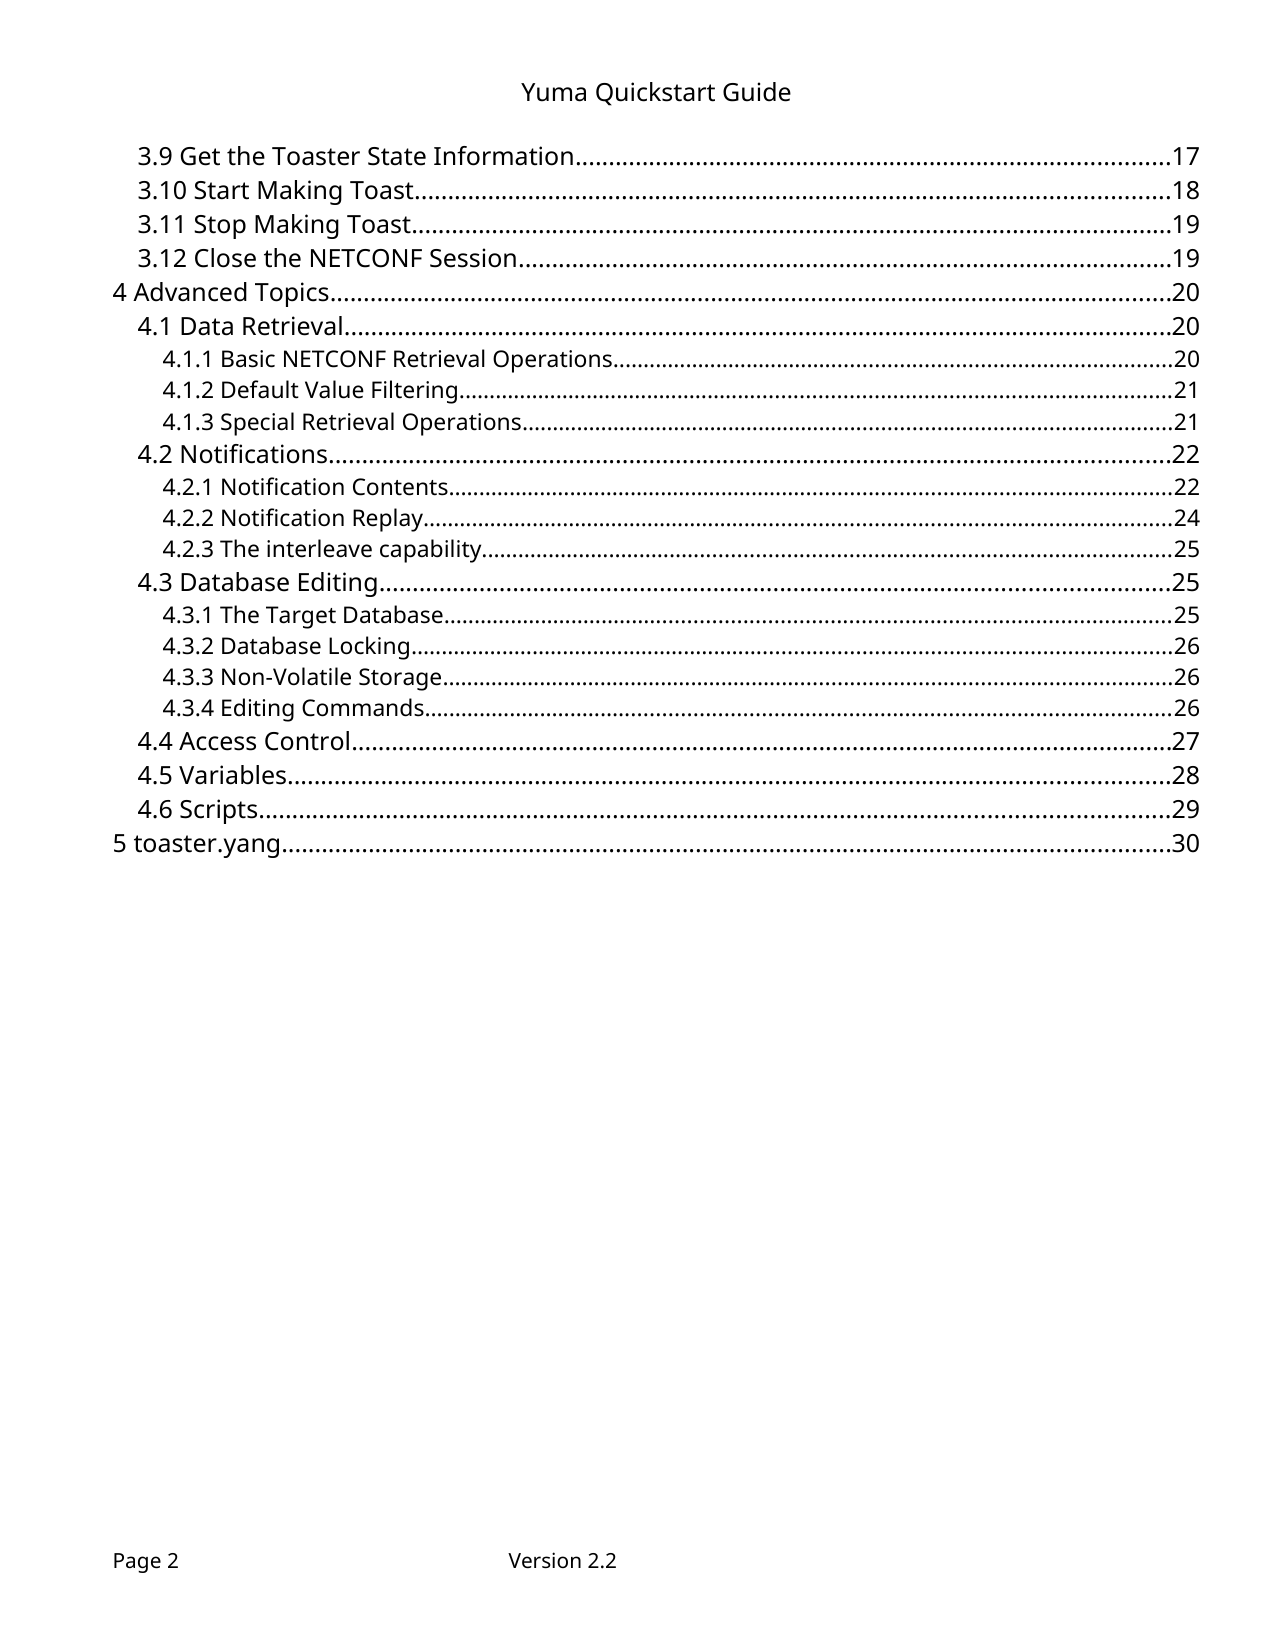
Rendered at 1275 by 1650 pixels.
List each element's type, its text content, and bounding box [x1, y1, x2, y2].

text 4.1.1 Basic NETCONF Retrieval Operations 20 [162, 343, 1200, 374]
text 4.2.3 The interleave capability 25 [162, 533, 1200, 564]
text 4.2 Notifications 22 [137, 437, 1200, 471]
text 3.9 Get the Toaster State Information 17 [137, 138, 1200, 173]
text 4.3.1 The Target Database 25 [162, 598, 1200, 630]
text 4.1 Data Retrieval 20 [137, 309, 1200, 343]
text 4.1.3 Special Retrieval Operations 21 [162, 405, 1200, 437]
text 4.3 Database Editing 25 [137, 564, 1200, 598]
text 4.1.2 Default Value Filtering 21 [162, 374, 1200, 405]
text 4 Advanced Topics 20 [112, 275, 1200, 309]
text 4.3.3 Non-Volatile Storage 26 [162, 661, 1200, 692]
text 3.10 Start Making Toast 18 [137, 173, 1200, 207]
text 3.12 Close the NETCONF Session 19 [137, 241, 1200, 275]
text 4.2.2 Notification Replay 24 [162, 502, 1200, 533]
text 5 toaster.yang 30 [112, 826, 1200, 860]
text 4.4 Access Control 27 [137, 723, 1200, 758]
text 4.3.2 Database Locking 26 [162, 630, 1200, 661]
text 4.2.1 Notification Contents 22 [162, 471, 1200, 502]
text 4.6 Scripts 29 [137, 792, 1200, 826]
text 4.3.4 Editing Commands 26 [162, 692, 1200, 723]
text 4.5 Variables 28 [137, 758, 1200, 792]
text 3.11 Stop Making Toast 19 [137, 207, 1200, 241]
